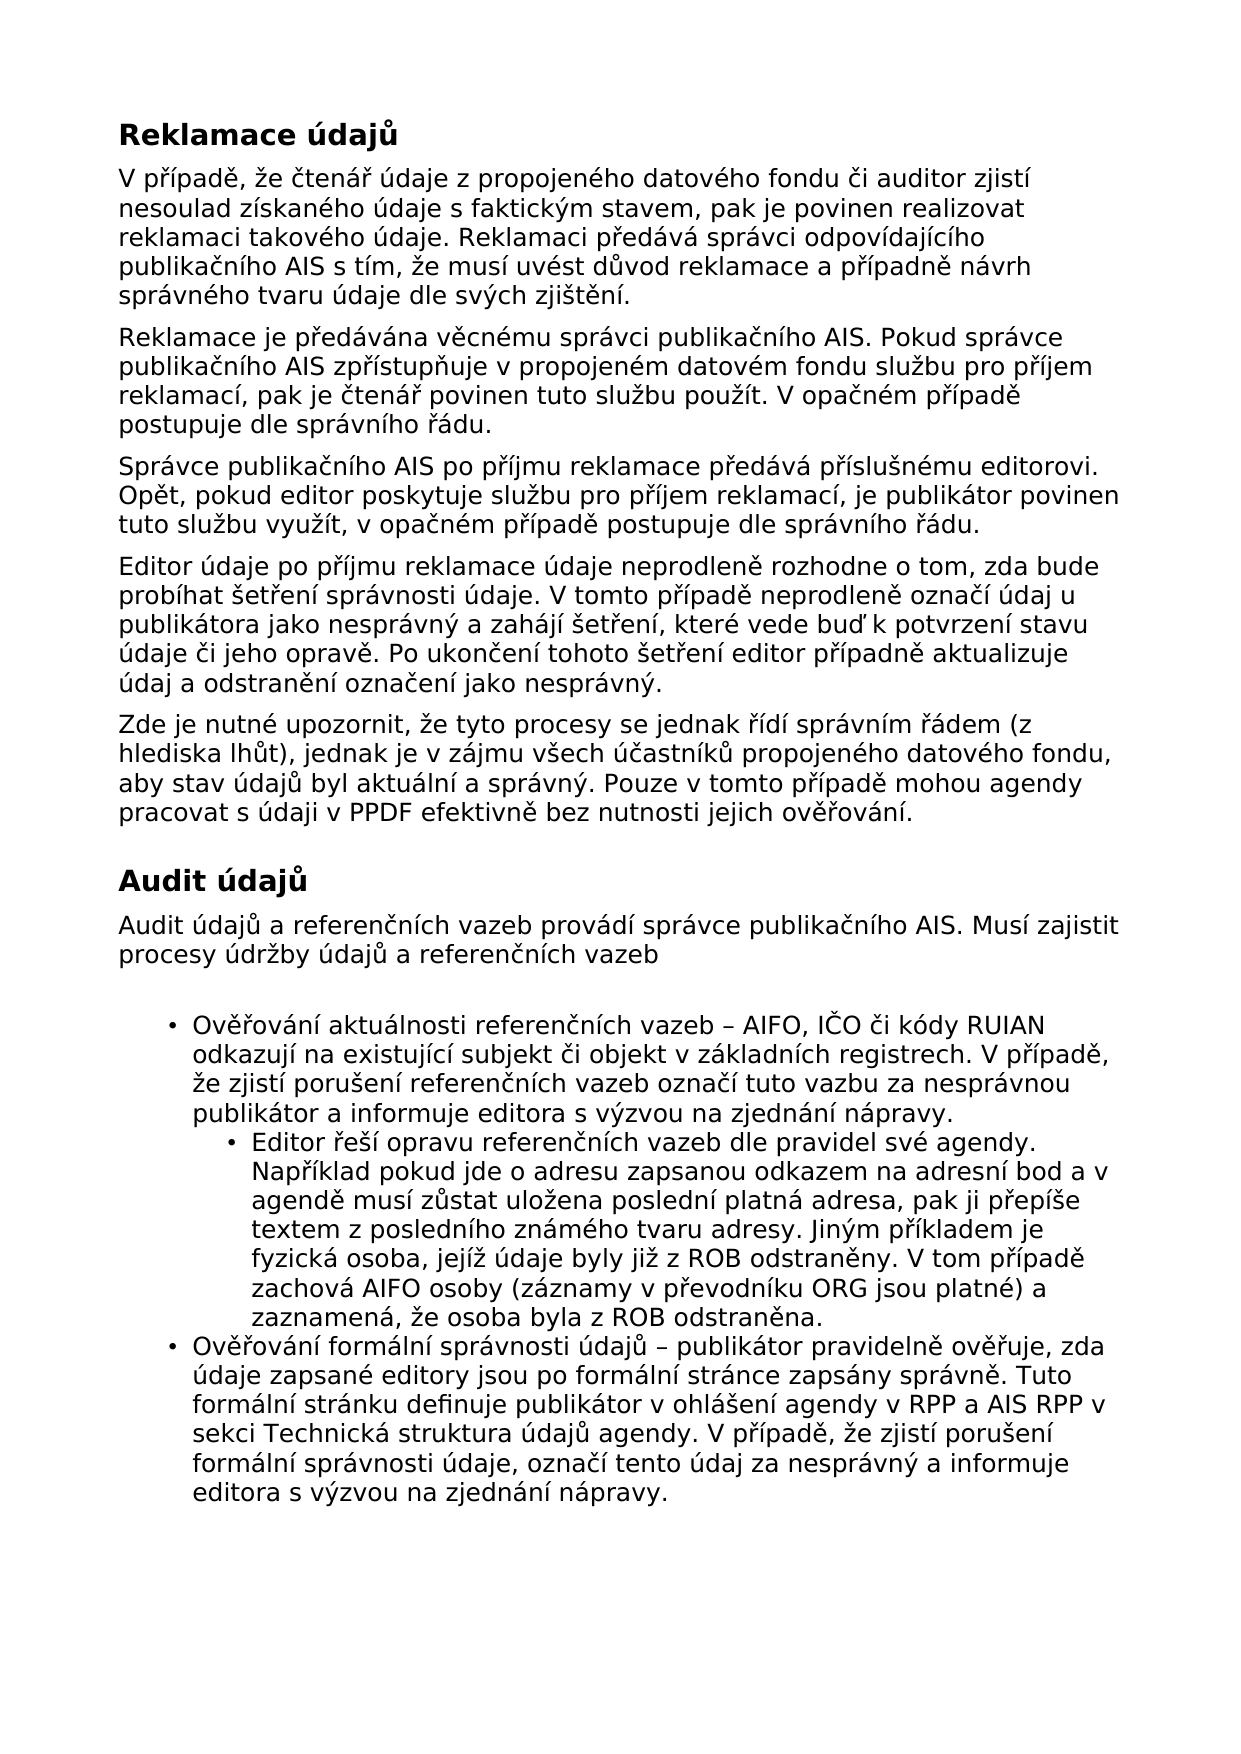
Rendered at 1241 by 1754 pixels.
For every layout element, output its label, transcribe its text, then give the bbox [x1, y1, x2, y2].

list Ověřování aktuálnosti referenčních vazeb – AIFO, IČO či kódy RUIAN odkazují na existující subjekt či objekt v základních registrech. V případě, že zjistí porušení referenčních vazeb označí tuto vazbu za nesprávnou publikátor a informuje editora s výzvou na zjednání nápravy. [177, 1011, 1122, 1128]
text Reklamace je předávána věcnému správci publikačního AIS. Pokud správce publikačního AIS zpřístupňuje v propojeném datovém fondu službu pro příjem reklamací, pak je čtenář povinen tuto službu použít. V opačném případě postupuje dle správního řádu. [118, 323, 1122, 439]
text Editor údaje po příjmu reklamace údaje neprodleně rozhodne o tom, zda bude probíhat šetření správnosti údaje. V tomto případě neprodleně označí údaj u publikátora jako nesprávný a zahájí šetření, které vede buď k potvrzení stavu údaje či jeho opravě. Po ukončení tohoto šetření editor případně aktualizuje údaj a odstranění označení jako nesprávný. [118, 552, 1122, 698]
subtitle Reklamace údajů [118, 118, 1122, 152]
list Ověřování formální správnosti údajů – publikátor pravidelně ověřuje, zda údaje zapsané editory jsou po formální stránce zapsány správně. Tuto formální stránku definuje publikátor v ohlášení agendy v RPP a AIS RPP v sekci Technická struktura údajů agendy. V případě, že zjistí porušení formální správnosti údaje, označí tento údaj za nesprávný a informuje editora s výzvou na zjednání nápravy. [177, 1332, 1122, 1507]
subtitle Audit údajů [118, 864, 1122, 898]
list Editor řeší opravu referenčních vazeb dle pravidel své agendy. Například pokud jde o adresu zapsanou odkazem na adresní bod a v agendě musí zůstat uložena poslední platná adresa, pak ji přepíše textem z posledního známého tvaru adresy. Jiným příkladem je fyzická osoba, jejíž údaje byly již z ROB odstraněny. V tom případě zachová AIFO osoby (záznamy v převodníku ORG jsou platné) a zaznamená, že osoba byla z ROB odstraněna. [236, 1128, 1122, 1332]
text V případě, že čtenář údaje z propojeného datového fondu či auditor zjistí nesoulad získaného údaje s faktickým stavem, pak je povinen realizovat reklamaci takového údaje. Reklamaci předává správci odpovídajícího publikačního AIS s tím, že musí uvést důvod reklamace a případně návrh správného tvaru údaje dle svých zjištění. [118, 164, 1122, 310]
text Audit údajů a referenčních vazeb provádí správce publikačního AIS. Musí zajistit procesy údržby údajů a referenčních vazeb [118, 911, 1122, 969]
text Zde je nutné upozornit, že tyto procesy se jednak řídí správním řádem (z hlediska lhůt), jednak je v zájmu všech účastníků propojeného datového fondu, aby stav údajů byl aktuální a správný. Pouze v tomto případě mohou agendy pracovat s údaji v PPDF efektivně bez nutnosti jejich ověřování. [118, 710, 1122, 827]
text Správce publikačního AIS po příjmu reklamace předává příslušnému editorovi. Opět, pokud editor poskytuje službu pro příjem reklamací, je publikátor povinen tuto službu využít, v opačném případě postupuje dle správního řádu. [118, 452, 1122, 539]
